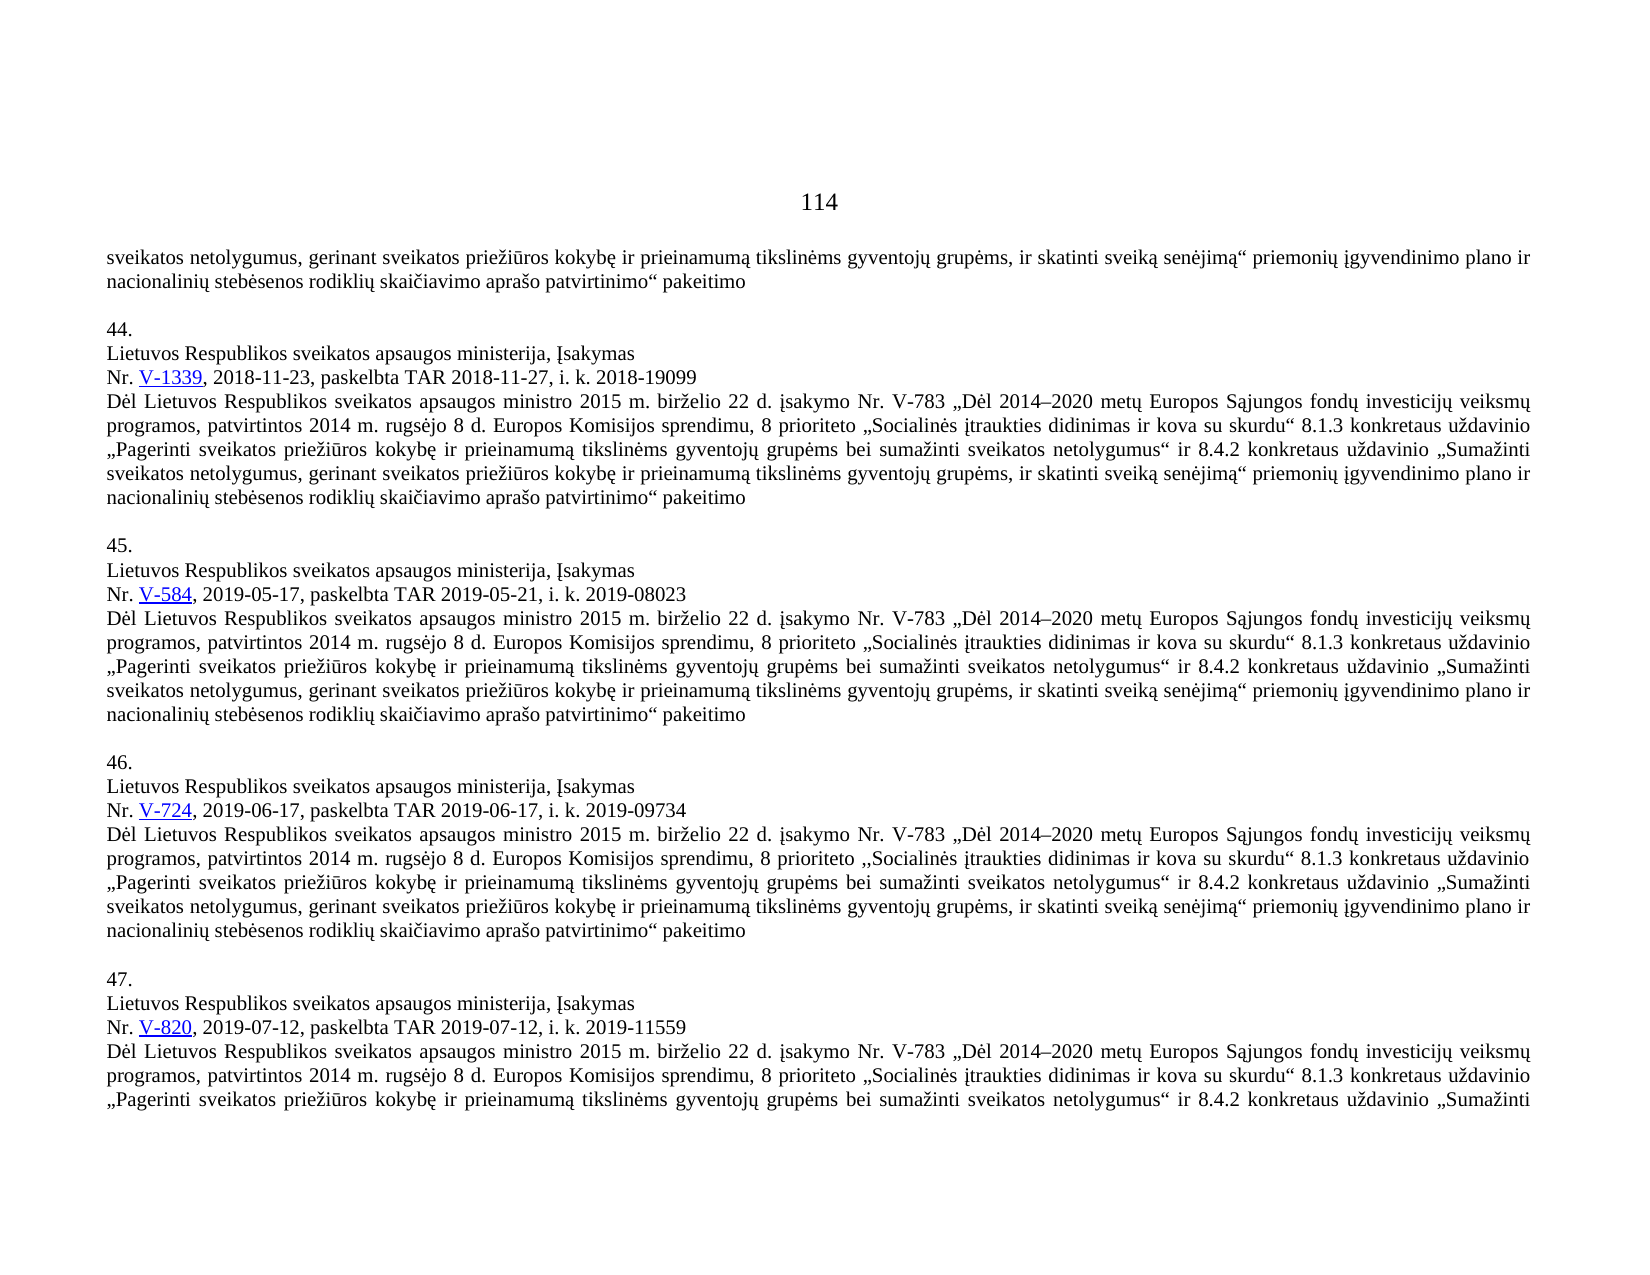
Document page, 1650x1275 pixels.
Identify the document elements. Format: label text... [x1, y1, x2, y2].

text Nr. V-820, 2019-07-12, paskelbta TAR 2019-07-12, i. k. 2019-11559 [106, 1015, 1532, 1039]
text Dėl Lietuvos Respublikos sveikatos apsaugos ministro 2015 m. birželio 22 d. įsakymo Nr. V-783 „Dėl 2014–2020 metų Europos Sąjungos fondų investicijų veiksmų programos, patvirtintos 2014 m. rugsėjo 8 d. Europos Komisijos sprendimu, 8 prioriteto ,,Socialinės įtraukties didinimas ir kova su skurdu“ 8.1.3 konkretaus uždavinio „Pagerinti sveikatos priežiūros kokybę ir prieinamumą tikslinėms gyventojų grupėms bei sumažinti sveikatos netolygumus“ ir 8.4.2 konkretaus uždavinio „Sumažinti sveikatos netolygumus, gerinant sveikatos priežiūros kokybę ir prieinamumą tikslinėms gyventojų grupėms, ir skatinti sveiką senėjimą“ priemonių įgyvendinimo plano ir nacionalinių stebėsenos rodiklių skaičiavimo aprašo patvirtinimo“ pakeitimo [106, 822, 1532, 942]
text Dėl Lietuvos Respublikos sveikatos apsaugos ministro 2015 m. birželio 22 d. įsakymo Nr. V-783 „Dėl 2014–2020 metų Europos Sąjungos fondų investicijų veiksmų programos, patvirtintos 2014 m. rugsėjo 8 d. Europos Komisijos sprendimu, 8 prioriteto „Socialinės įtraukties didinimas ir kova su skurdu“ 8.1.3 konkretaus uždavinio „Pagerinti sveikatos priežiūros kokybę ir prieinamumą tikslinėms gyventojų grupėms bei sumažinti sveikatos netolygumus“ ir 8.4.2 konkretaus uždavinio „Sumažinti [106, 1039, 1532, 1111]
text Dėl Lietuvos Respublikos sveikatos apsaugos ministro 2015 m. birželio 22 d. įsakymo Nr. V-783 „Dėl 2014–2020 metų Europos Sąjungos fondų investicijų veiksmų programos, patvirtintos 2014 m. rugsėjo 8 d. Europos Komisijos sprendimu, 8 prioriteto „Socialinės įtraukties didinimas ir kova su skurdu“ 8.1.3 konkretaus uždavinio „Pagerinti sveikatos priežiūros kokybę ir prieinamumą tikslinėms gyventojų grupėms bei sumažinti sveikatos netolygumus“ ir 8.4.2 konkretaus uždavinio „Sumažinti sveikatos netolygumus, gerinant sveikatos priežiūros kokybę ir prieinamumą tikslinėms gyventojų grupėms, ir skatinti sveiką senėjimą“ priemonių įgyvendinimo plano ir nacionalinių stebėsenos rodiklių skaičiavimo aprašo patvirtinimo“ pakeitimo [106, 389, 1532, 509]
text Nr. V-1339, 2018-11-23, paskelbta TAR 2018-11-27, i. k. 2018-19099 [106, 365, 1532, 389]
text Dėl Lietuvos Respublikos sveikatos apsaugos ministro 2015 m. birželio 22 d. įsakymo Nr. V-783 „Dėl 2014–2020 metų Europos Sąjungos fondų investicijų veiksmų programos, patvirtintos 2014 m. rugsėjo 8 d. Europos Komisijos sprendimu, 8 prioriteto „Socialinės įtraukties didinimas ir kova su skurdu“ 8.1.3 konkretaus uždavinio „Pagerinti sveikatos priežiūros kokybę ir prieinamumą tikslinėms gyventojų grupėms bei sumažinti sveikatos netolygumus“ ir 8.4.2 konkretaus uždavinio „Sumažinti sveikatos netolygumus, gerinant sveikatos priežiūros kokybę ir prieinamumą tikslinėms gyventojų grupėms, ir skatinti sveiką senėjimą“ priemonių įgyvendinimo plano ir nacionalinių stebėsenos rodiklių skaičiavimo aprašo patvirtinimo“ pakeitimo [106, 606, 1532, 726]
text Lietuvos Respublikos sveikatos apsaugos ministerija, Įsakymas [106, 774, 1532, 798]
text 45. [106, 533, 1532, 557]
text sveikatos netolygumus, gerinant sveikatos priežiūros kokybę ir prieinamumą tikslinėms gyventojų grupėms, ir skatinti sveiką senėjimą“ priemonių įgyvendinimo plano ir nacionalinių stebėsenos rodiklių skaičiavimo aprašo patvirtinimo“ pakeitimo [106, 245, 1532, 293]
text Lietuvos Respublikos sveikatos apsaugos ministerija, Įsakymas [106, 991, 1532, 1015]
text 46. [106, 750, 1532, 774]
text Lietuvos Respublikos sveikatos apsaugos ministerija, Įsakymas [106, 557, 1532, 582]
text Lietuvos Respublikos sveikatos apsaugos ministerija, Įsakymas [106, 341, 1532, 365]
text 44. [106, 317, 1532, 341]
text Nr. V-584, 2019-05-17, paskelbta TAR 2019-05-21, i. k. 2019-08023 [106, 582, 1532, 606]
text Nr. V-724, 2019-06-17, paskelbta TAR 2019-06-17, i. k. 2019-09734 [106, 798, 1532, 822]
text 47. [106, 967, 1532, 991]
